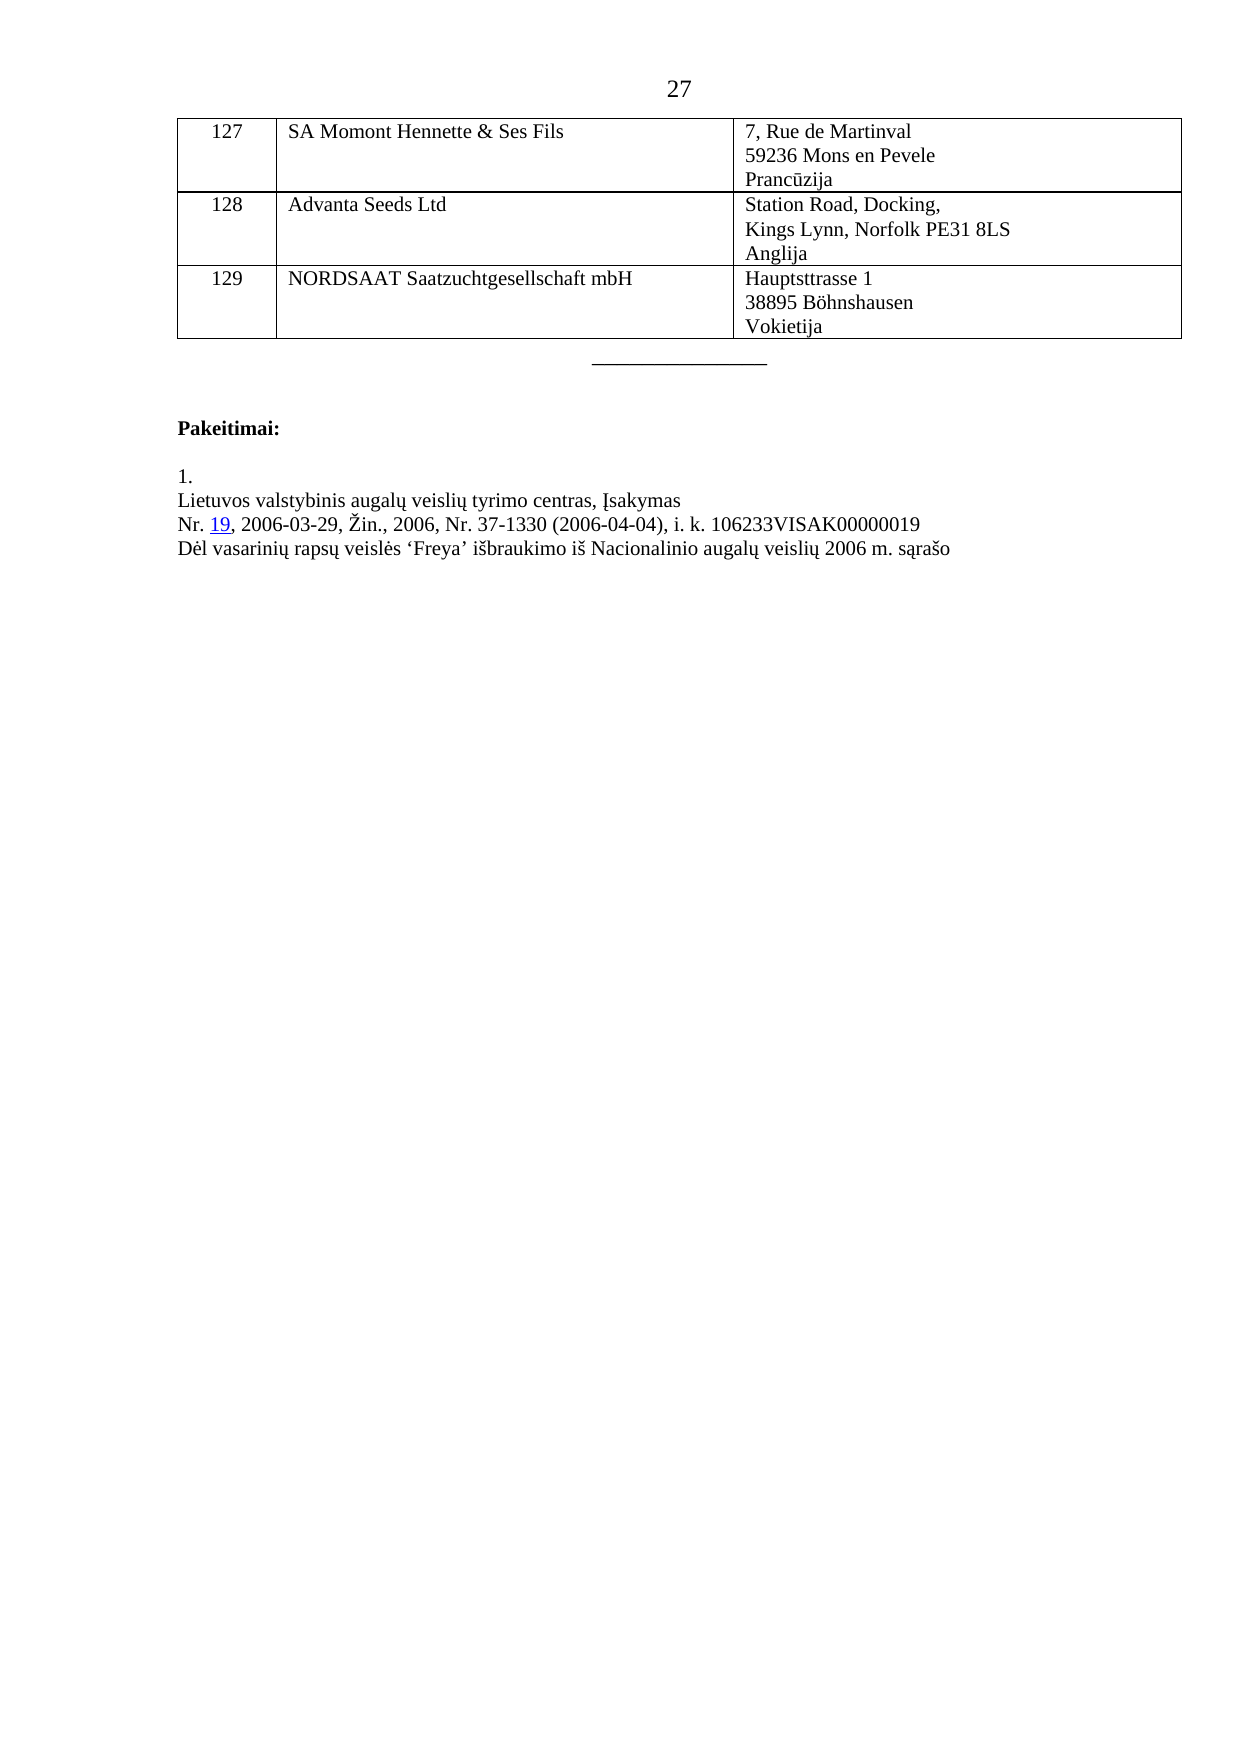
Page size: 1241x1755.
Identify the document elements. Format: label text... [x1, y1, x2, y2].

table_cell 129 [178, 266, 276, 338]
text 1. [177, 464, 1181, 488]
table_cell 7, Rue de Martinval 59236 Mons en Pevele Prancūzija [734, 119, 1181, 191]
table_cell SA Momont Hennette & Ses Fils [277, 119, 733, 191]
text Nr. 19, 2006-03-29, Žin., 2006, Nr. 37-1330 (2006-04-04), i. k. 106233VISAK00000019 [177, 512, 1181, 536]
table_cell 127 [178, 119, 276, 191]
table_cell Advanta Seeds Ltd [277, 193, 733, 264]
table_cell NORDSAAT Saatzuchtgesellschaft mbH [277, 266, 733, 338]
table_cell Hauptsttrasse 1 38895 Böhnshausen Vokietija [734, 266, 1181, 338]
table_cell 128 [178, 193, 276, 264]
text ______________ [177, 339, 1181, 368]
table_cell Station Road, Docking, Kings Lynn, Norfolk PE31 8LS Anglija [734, 193, 1181, 264]
text Dėl vasarinių rapsų veislės ‘Freya’ išbraukimo iš Nacionalinio augalų veislių 2006 m. sąrašo [177, 536, 1181, 560]
text Lietuvos valstybinis augalų veislių tyrimo centras, Įsakymas [177, 488, 1181, 512]
text Pakeitimai: [177, 416, 1181, 440]
